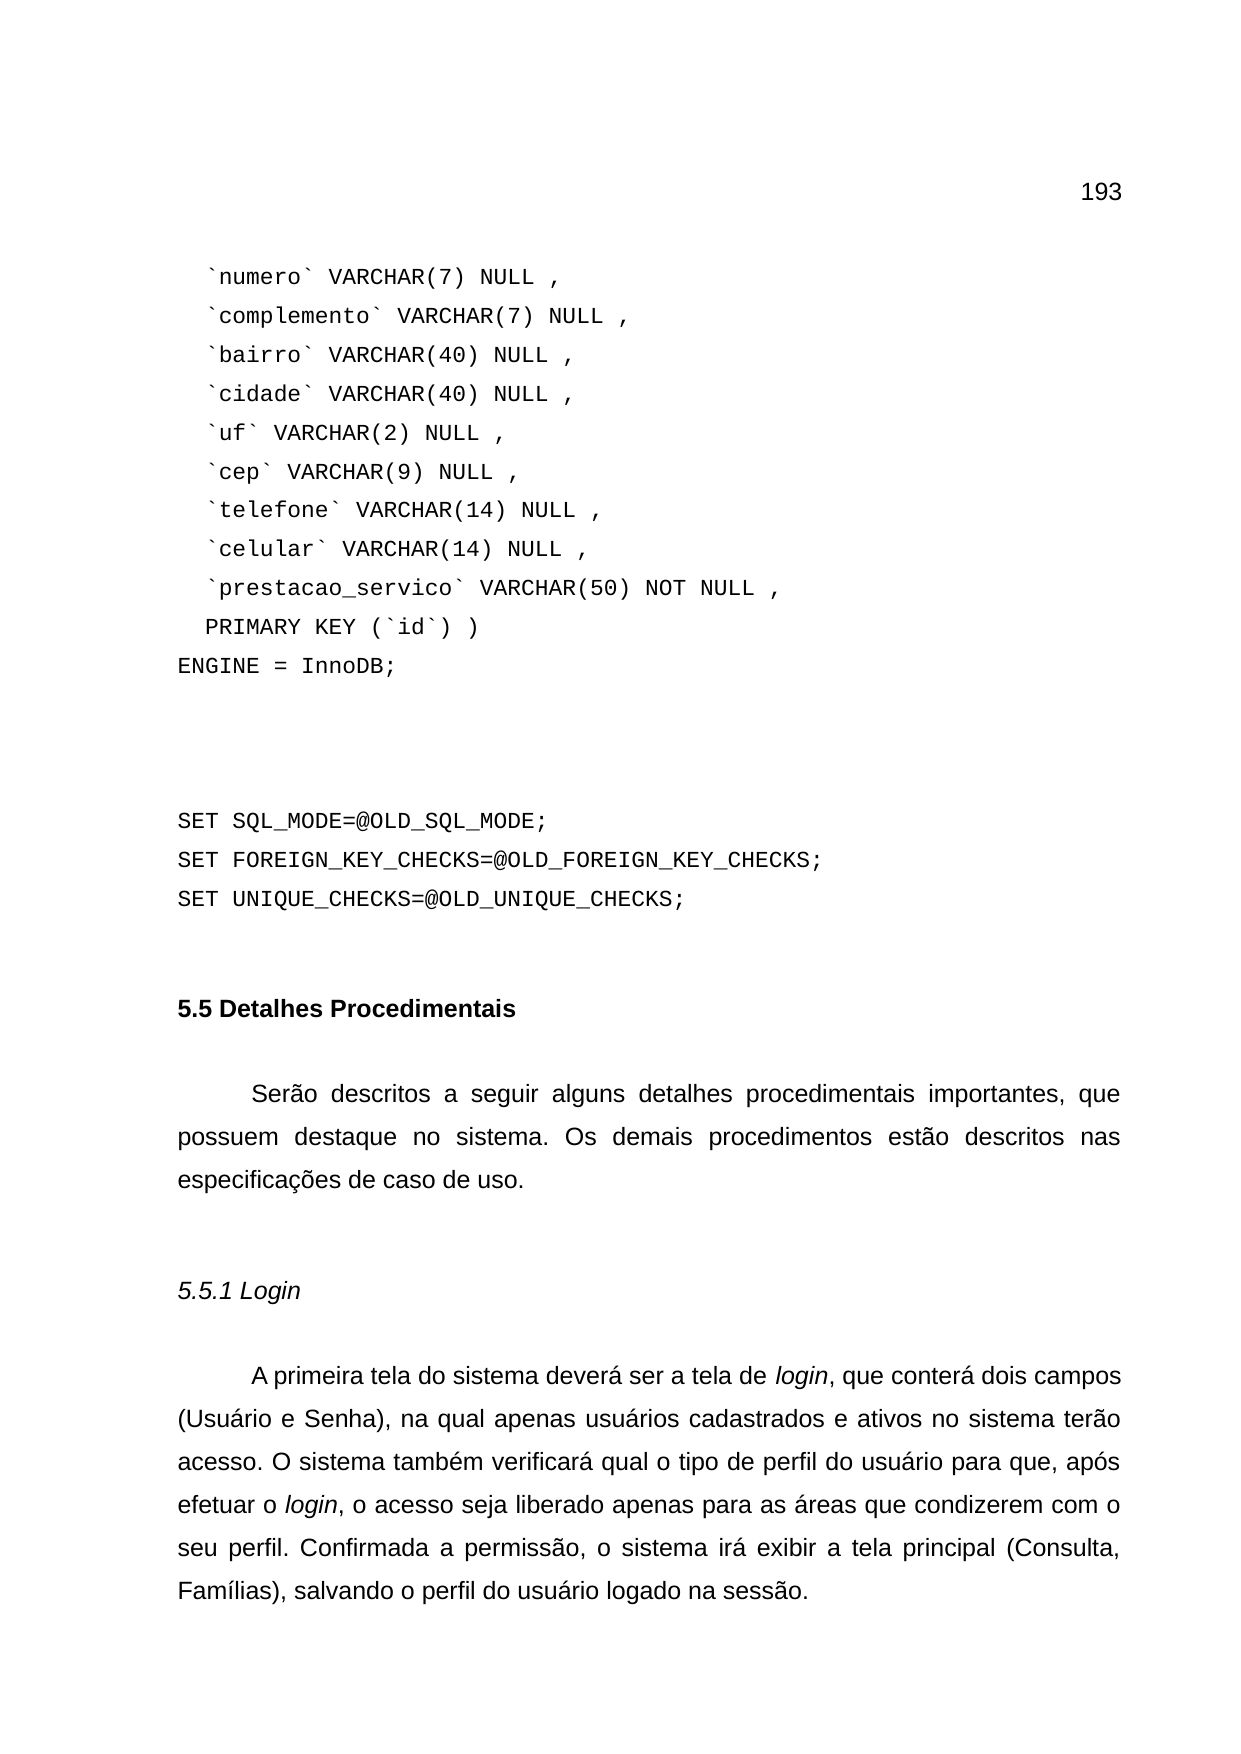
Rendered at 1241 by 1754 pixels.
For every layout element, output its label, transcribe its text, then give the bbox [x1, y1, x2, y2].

text `numero` VARCHAR(7) NULL , [177, 266, 1122, 292]
text `bairro` VARCHAR(40) NULL , [177, 343, 1122, 369]
text ENGINE = InnoDB; [177, 654, 1122, 680]
text `complemento` VARCHAR(7) NULL , [177, 304, 1122, 331]
text `cep` VARCHAR(9) NULL , [177, 460, 1122, 486]
text `cidade` VARCHAR(40) NULL , [177, 382, 1122, 408]
text PRIMARY KEY (`id`) ) [177, 615, 1122, 641]
text `celular` VARCHAR(14) NULL , [177, 538, 1122, 564]
text `uf` VARCHAR(2) NULL , [177, 421, 1122, 447]
text `telefone` VARCHAR(14) NULL , [177, 499, 1122, 525]
text SET SQL_MODE=@OLD_SQL_MODE; [177, 810, 1122, 836]
subtitle 5.5 Detalhes Procedimentais [177, 994, 1122, 1023]
text SET FOREIGN_KEY_CHECKS=@OLD_FOREIGN_KEY_CHECKS; [177, 848, 1122, 874]
text A primeira tela do sistema deverá ser a tela de login, que conterá dois campos (Usuário e Senha), na qual apenas usuários cadastrados e ativos no sistema terão acesso. O sistema também verificará qual o tipo de perfil do usuário para que, após efetuar o login, o acesso seja liberado apenas para as áreas que condizerem com o seu perfil. Confirmada a permissão, o sistema irá exibir a tela principal (Consulta, Famílias), salvando o perfil do usuário logado na sessão. [177, 1361, 1122, 1605]
text SET UNIQUE_CHECKS=@OLD_UNIQUE_CHECKS; [177, 887, 1122, 913]
text `prestacao_servico` VARCHAR(50) NOT NULL , [177, 577, 1122, 602]
text Serão descritos a seguir alguns detalhes procedimentais importantes, que possuem destaque no sistema. Os demais procedimentos estão descritos nas especificações de caso de uso. [177, 1079, 1122, 1194]
subtitle 5.5.1 Login [177, 1276, 1122, 1305]
